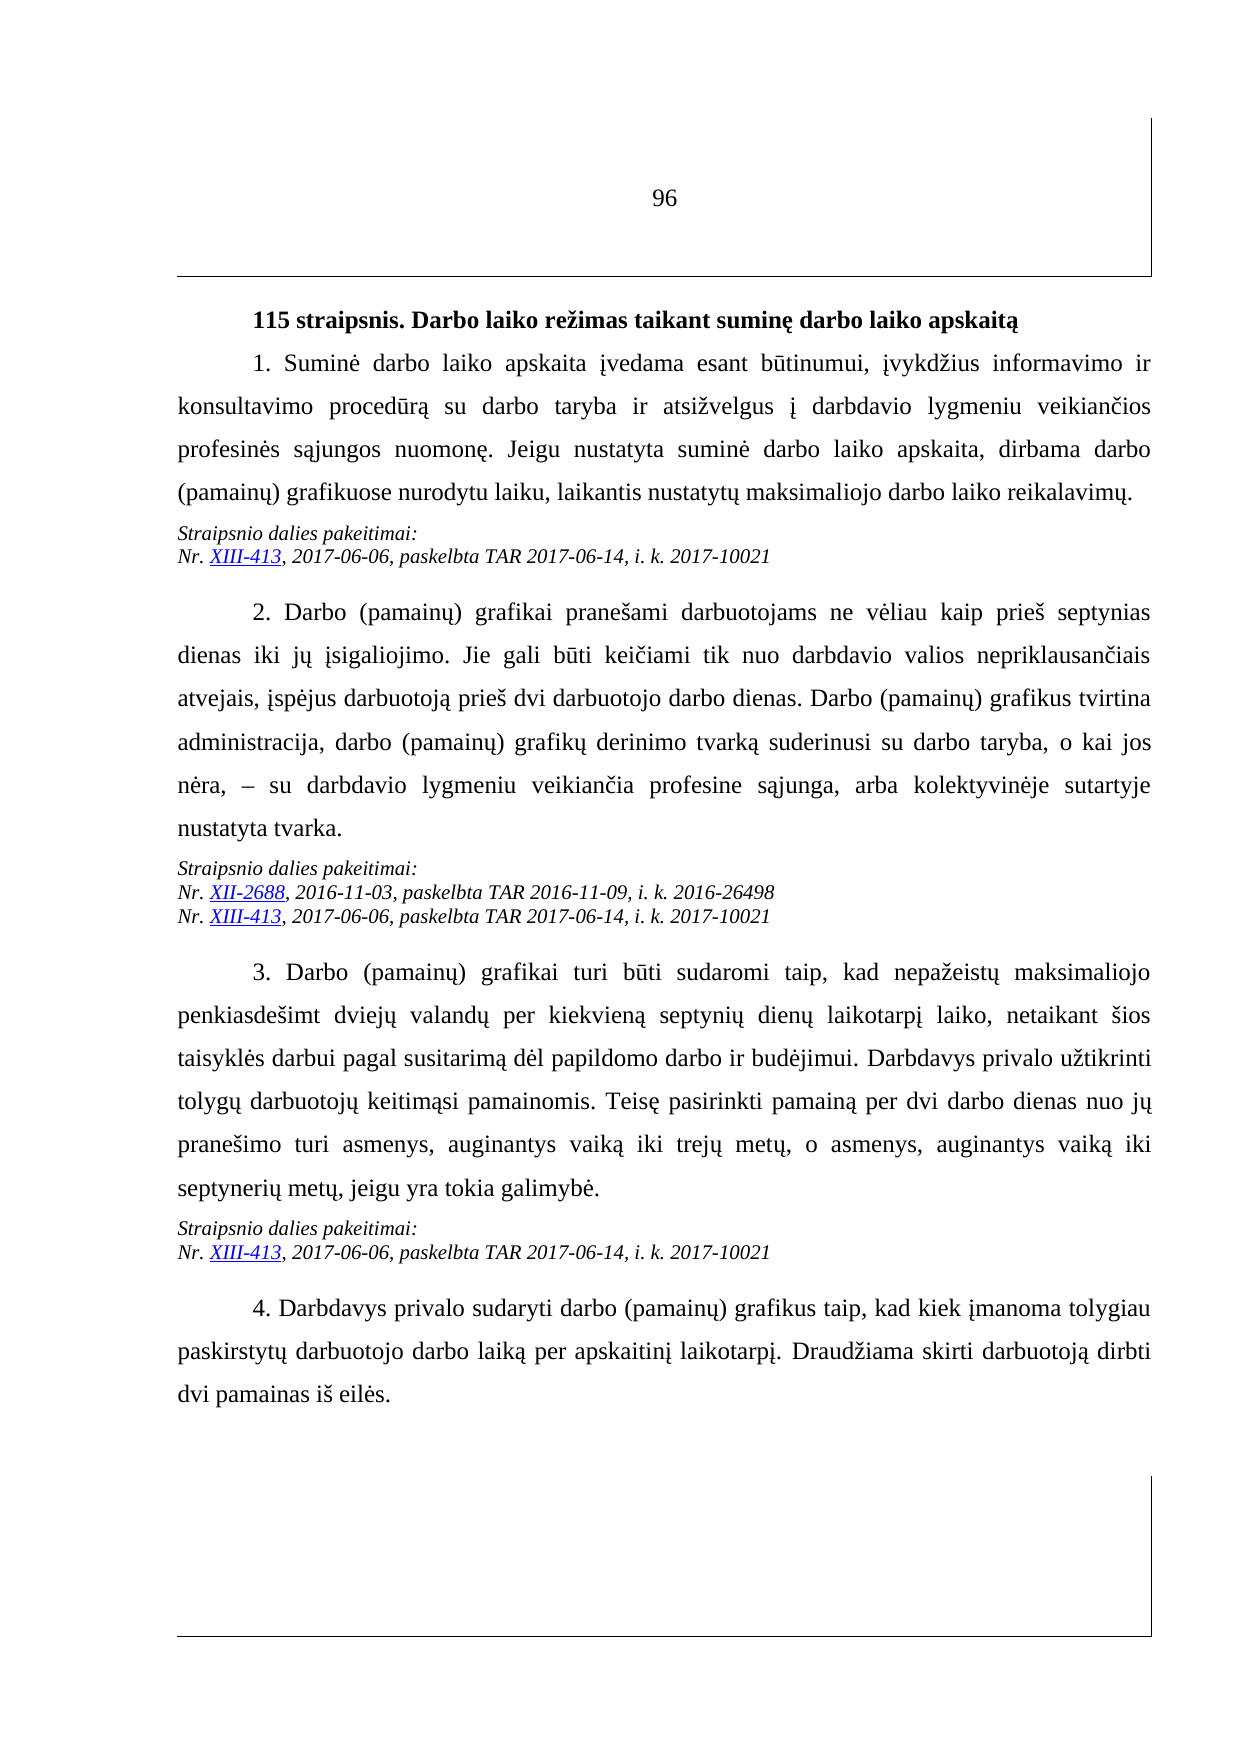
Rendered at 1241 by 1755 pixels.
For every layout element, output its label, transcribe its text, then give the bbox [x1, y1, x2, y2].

text 3. Darbo (pamainų) grafikai turi būti sudaromi taip, kad nepažeistų maksimaliojo penkiasdešimt dviejų valandų per kiekvieną septynių dienų laikotarpį laiko, netaikant šios taisyklės darbui pagal susitarimą dėl papildomo darbo ir budėjimui. Darbdavys privalo užtikrinti tolygų darbuotojų keitimąsi pamainomis. Teisę pasirinkti pamainą per dvi darbo dienas nuo jų pranešimo turi asmenys, auginantys vaiką iki trejų metų, o asmenys, auginantys vaiką iki septynerių metų, jeigu yra tokia galimybė. [177, 957, 1152, 1201]
text 2. Darbo (pamainų) grafikai pranešami darbuotojams ne vėliau kaip prieš septynias dienas iki jų įsigaliojimo. Jie gali būti keičiami tik nuo darbdavio valios nepriklausančiais atvejais, įspėjus darbuotoją prieš dvi darbuotojo darbo dienas. Darbo (pamainų) grafikus tvirtina administracija, darbo (pamainų) grafikų derinimo tvarką suderinusi su darbo taryba, o kai jos nėra, – su darbdavio lygmeniu veikiančia profesine sąjunga, arba kolektyvinėje sutartyje nustatyta tvarka. [177, 597, 1152, 842]
text Nr. XII-2688, 2016-11-03, paskelbta TAR 2016-11-09, i. k. 2016-26498 [177, 880, 1152, 904]
text Straipsnio dalies pakeitimai: [177, 1216, 1152, 1240]
text Straipsnio dalies pakeitimai: [177, 520, 1152, 544]
text Nr. XIII-413, 2017-06-06, paskelbta TAR 2017-06-14, i. k. 2017-10021 [177, 904, 1152, 928]
subtitle 115 straipsnis. Darbo laiko režimas taikant suminę darbo laiko apskaitą [177, 305, 1152, 333]
text Nr. XIII-413, 2017-06-06, paskelbta TAR 2017-06-14, i. k. 2017-10021 [177, 544, 1152, 568]
text 4. Darbdavys privalo sudaryti darbo (pamainų) grafikus taip, kad kiek įmanoma tolygiau paskirstytų darbuotojo darbo laiką per apskaitinį laikotarpį. Draudžiama skirti darbuotoją dirbti dvi pamainas iš eilės. [177, 1293, 1152, 1408]
text 1. Suminė darbo laiko apskaita įvedama esant būtinumui, įvykdžius informavimo ir konsultavimo procedūrą su darbo taryba ir atsižvelgus į darbdavio lygmeniu veikiančios profesinės sąjungos nuomonę. Jeigu nustatyta suminė darbo laiko apskaita, dirbama darbo (pamainų) grafikuose nurodytu laiku, laikantis nustatytų maksimaliojo darbo laiko reikalavimų. [177, 348, 1152, 506]
text Nr. XIII-413, 2017-06-06, paskelbta TAR 2017-06-14, i. k. 2017-10021 [177, 1240, 1152, 1264]
text Straipsnio dalies pakeitimai: [177, 856, 1152, 880]
